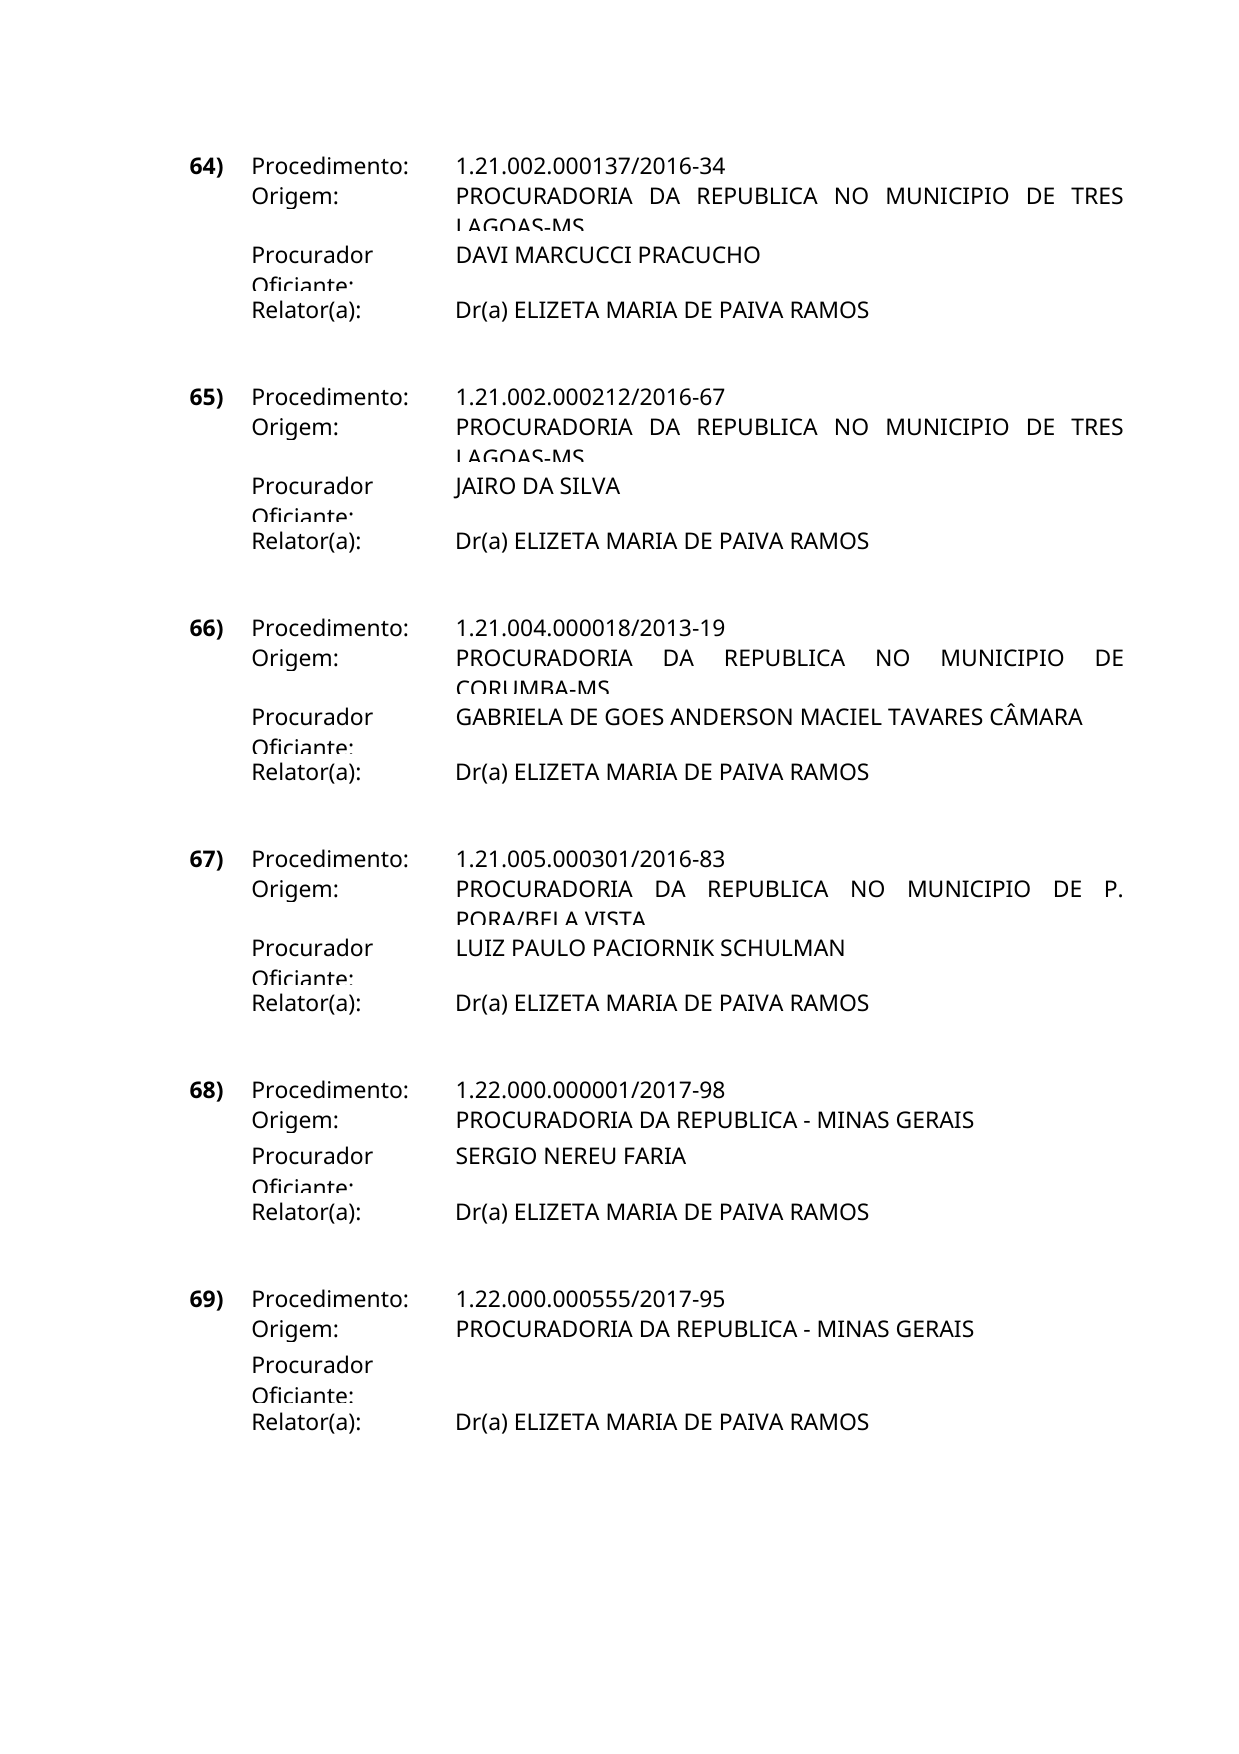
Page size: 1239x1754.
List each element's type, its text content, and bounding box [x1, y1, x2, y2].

table_cell [455, 1017, 1124, 1074]
table_cell [1125, 1341, 1239, 1349]
table_cell [1125, 902, 1239, 924]
table_cell Origem: [251, 642, 455, 671]
table_cell [455, 324, 1124, 381]
table_cell [189, 1313, 251, 1341]
table_cell [0, 932, 189, 983]
table_cell [0, 180, 189, 208]
table_header Dr(a) ELIZETA MARIA DE PAIVA RAMOS [455, 1196, 1122, 1224]
table_cell Origem: [251, 180, 455, 208]
table_cell [1125, 525, 1239, 555]
table_cell [0, 294, 189, 324]
table_cell [251, 1226, 455, 1283]
table_cell [189, 924, 251, 932]
table_cell [455, 786, 1124, 843]
table_cell Procurador Oficiante: [251, 470, 455, 522]
table_cell [1125, 843, 1239, 872]
table_cell [189, 1104, 251, 1133]
table_cell [455, 1226, 1124, 1283]
table_cell [1125, 1017, 1239, 1074]
table_cell [189, 470, 251, 521]
table_cell 1.21.004.000018/2013-19 [455, 612, 1124, 641]
table_cell [189, 462, 251, 469]
table_cell [189, 902, 251, 924]
table_cell [189, 239, 251, 289]
table_cell Origem: [251, 1313, 455, 1341]
table_header [1125, 0, 1239, 150]
table_cell Procurador Oficiante: [251, 1349, 455, 1403]
table_cell [455, 1133, 1124, 1140]
table_header [0, 0, 189, 150]
table_cell [1125, 231, 1239, 238]
table_cell [0, 924, 189, 932]
table_cell [1125, 1349, 1239, 1403]
table_cell Origem: [251, 1104, 455, 1133]
table_cell JAIRO DA SILVA [455, 470, 1124, 521]
table_cell [251, 231, 455, 238]
table_cell [189, 324, 251, 381]
table_cell [1125, 1104, 1239, 1133]
table_cell [1125, 1196, 1239, 1226]
table_cell [1125, 1313, 1239, 1341]
table_cell [189, 693, 251, 701]
table_cell [0, 612, 189, 641]
table_cell Procedimento: [251, 381, 455, 409]
table_cell [1125, 612, 1239, 641]
table_cell [0, 1313, 189, 1341]
table_cell [251, 786, 455, 843]
table_cell [251, 671, 455, 693]
table_cell [0, 693, 189, 701]
table_cell [0, 239, 189, 289]
table_cell [0, 671, 189, 693]
table_cell [189, 294, 251, 324]
table_cell [189, 1133, 251, 1140]
table_cell [455, 693, 1124, 701]
table_cell [0, 642, 189, 671]
table_cell [1125, 786, 1239, 843]
table_cell [189, 756, 251, 786]
table_cell [0, 1140, 189, 1191]
table_cell [189, 440, 251, 462]
table_cell [0, 1104, 189, 1133]
table_cell [189, 1196, 251, 1226]
table_cell [251, 1133, 455, 1140]
table_cell [1125, 555, 1239, 612]
table_cell [0, 1349, 189, 1403]
table_cell [0, 1074, 189, 1103]
table_cell [0, 1017, 189, 1074]
table_cell Procedimento: [251, 612, 455, 641]
table_cell [189, 932, 251, 983]
table_cell [1125, 470, 1239, 521]
table_cell [1125, 1406, 1239, 1436]
table_cell Origem: [251, 411, 455, 439]
table_cell PROCURADORIA DA REPUBLICA NO MUNICIPIO DE TRES LAGOAS-MS [455, 180, 1124, 231]
table_cell 1.22.000.000001/2017-98 [455, 1074, 1124, 1103]
table_header Relator(a): [251, 1406, 455, 1434]
table_cell [0, 987, 189, 1017]
table_cell [0, 843, 189, 872]
table_cell [1125, 440, 1239, 462]
table_cell 65) [189, 381, 251, 409]
table_cell [1125, 239, 1239, 289]
table_cell [189, 209, 251, 231]
table_cell [1125, 671, 1239, 693]
table_cell [1125, 1226, 1239, 1283]
table_cell [0, 440, 189, 462]
table_cell [0, 150, 189, 178]
table_cell [1125, 1140, 1239, 1191]
table_cell [1125, 324, 1239, 381]
table_header Relator(a): [251, 1196, 455, 1224]
table_cell [0, 786, 189, 843]
table_cell [0, 411, 189, 439]
table_header Relator(a): [251, 294, 455, 323]
table_cell [189, 987, 251, 1017]
table_cell [1125, 1133, 1239, 1140]
table_cell Procedimento: [251, 150, 455, 178]
table_cell PROCURADORIA DA REPUBLICA NO MUNICIPIO DE CORUMBA-MS [455, 642, 1124, 693]
table_cell [251, 1341, 455, 1349]
table_cell [189, 1341, 251, 1349]
table_cell [0, 701, 189, 752]
table_cell Procedimento: [251, 1074, 455, 1103]
table_cell [1125, 1283, 1239, 1311]
table_cell [189, 1349, 251, 1403]
table_header [455, 0, 1124, 150]
table_header Dr(a) ELIZETA MARIA DE PAIVA RAMOS [455, 1406, 1122, 1434]
table_cell Procurador Oficiante: [251, 1140, 455, 1193]
table_cell [189, 180, 251, 208]
table_cell PROCURADORIA DA REPUBLICA NO MUNICIPIO DE TRES LAGOAS-MS [455, 411, 1124, 462]
table_cell [0, 1133, 189, 1140]
table_cell [1125, 411, 1239, 439]
table_cell [189, 671, 251, 693]
table_cell 68) [189, 1074, 251, 1103]
table_cell [251, 902, 455, 924]
table_cell SERGIO NEREU FARIA [455, 1140, 1124, 1191]
table_cell [455, 555, 1124, 612]
table_cell Procurador Oficiante: [251, 932, 455, 984]
table_cell [189, 1226, 251, 1283]
table_cell GABRIELA DE GOES ANDERSON MACIEL TAVARES CÂMARA [455, 701, 1124, 752]
table_cell [1125, 180, 1239, 208]
table_cell LUIZ PAULO PACIORNIK SCHULMAN [455, 932, 1124, 983]
table_cell [251, 555, 455, 612]
table_header Relator(a): [251, 987, 455, 1016]
table_cell [1125, 381, 1239, 409]
table_cell [1125, 693, 1239, 701]
table_cell [251, 324, 455, 381]
table_cell [1125, 924, 1239, 932]
table_cell [251, 924, 455, 932]
table_cell [0, 525, 189, 555]
table_cell [251, 462, 455, 469]
table_cell [455, 924, 1124, 932]
table_cell [0, 756, 189, 786]
table_cell DAVI MARCUCCI PRACUCHO [455, 239, 1124, 289]
table_cell Procedimento: [251, 843, 455, 872]
table_cell Procurador Oficiante: [251, 239, 455, 291]
table_cell [1125, 987, 1239, 1017]
table_cell [0, 324, 189, 381]
table_cell [251, 440, 455, 462]
table_cell [189, 555, 251, 612]
table_cell [189, 231, 251, 238]
table_cell [189, 525, 251, 555]
table_cell Origem: [251, 873, 455, 902]
table_cell [0, 462, 189, 469]
table_header Dr(a) ELIZETA MARIA DE PAIVA RAMOS [455, 756, 1122, 785]
table_cell [0, 1226, 189, 1283]
table_cell 64) [189, 150, 251, 178]
table_header Dr(a) ELIZETA MARIA DE PAIVA RAMOS [455, 987, 1122, 1016]
table_cell PROCURADORIA DA REPUBLICA - MINAS GERAIS [455, 1313, 1124, 1341]
table_cell Procedimento: [251, 1283, 455, 1311]
table_cell [189, 1017, 251, 1074]
table_cell [189, 1140, 251, 1191]
table_cell [0, 231, 189, 238]
table_cell [0, 209, 189, 231]
table_cell [1125, 701, 1239, 752]
table_cell [1125, 873, 1239, 902]
table_cell 67) [189, 843, 251, 872]
table_cell [0, 381, 189, 409]
table_cell [455, 231, 1124, 238]
table_cell [189, 873, 251, 902]
table_cell [0, 1406, 189, 1436]
table_cell [0, 1341, 189, 1349]
table_cell [1125, 756, 1239, 786]
table_cell 69) [189, 1283, 251, 1311]
table_cell 1.21.002.000137/2016-34 [455, 150, 1124, 178]
table_header [189, 0, 251, 150]
table_cell 66) [189, 612, 251, 641]
table_header Relator(a): [251, 756, 455, 785]
table_header Relator(a): [251, 525, 455, 554]
table_header Dr(a) ELIZETA MARIA DE PAIVA RAMOS [455, 525, 1122, 554]
table_cell 1.21.002.000212/2016-67 [455, 381, 1124, 409]
table_cell [251, 693, 455, 701]
table_header [251, 0, 455, 150]
table_cell 1.22.000.000555/2017-95 [455, 1283, 1124, 1311]
table_header Dr(a) ELIZETA MARIA DE PAIVA RAMOS [455, 294, 1122, 323]
table_cell [0, 1283, 189, 1311]
table_cell [251, 209, 455, 231]
table_cell 1.21.005.000301/2016-83 [455, 843, 1124, 872]
table_cell [455, 1341, 1124, 1349]
table_cell [455, 1349, 1124, 1403]
table_cell [1125, 462, 1239, 469]
table_cell [189, 701, 251, 752]
table_cell PROCURADORIA DA REPUBLICA - MINAS GERAIS [455, 1104, 1124, 1133]
table_cell [189, 786, 251, 843]
table_cell [189, 411, 251, 439]
table_cell [1125, 1074, 1239, 1103]
table_cell [0, 470, 189, 521]
table_cell [0, 902, 189, 924]
table_cell [1125, 209, 1239, 231]
table_cell [455, 462, 1124, 469]
table_cell [0, 555, 189, 612]
table_cell PROCURADORIA DA REPUBLICA NO MUNICIPIO DE P. PORA/BELA VISTA [455, 873, 1124, 924]
table_cell [189, 1406, 251, 1436]
table_cell [0, 1196, 189, 1226]
table_cell [189, 642, 251, 671]
table_cell [1125, 932, 1239, 983]
table_cell [1125, 150, 1239, 178]
table_cell [1125, 294, 1239, 324]
table_cell [1125, 642, 1239, 671]
table_cell [251, 1017, 455, 1074]
table_cell [0, 873, 189, 902]
table_cell Procurador Oficiante: [251, 701, 455, 753]
